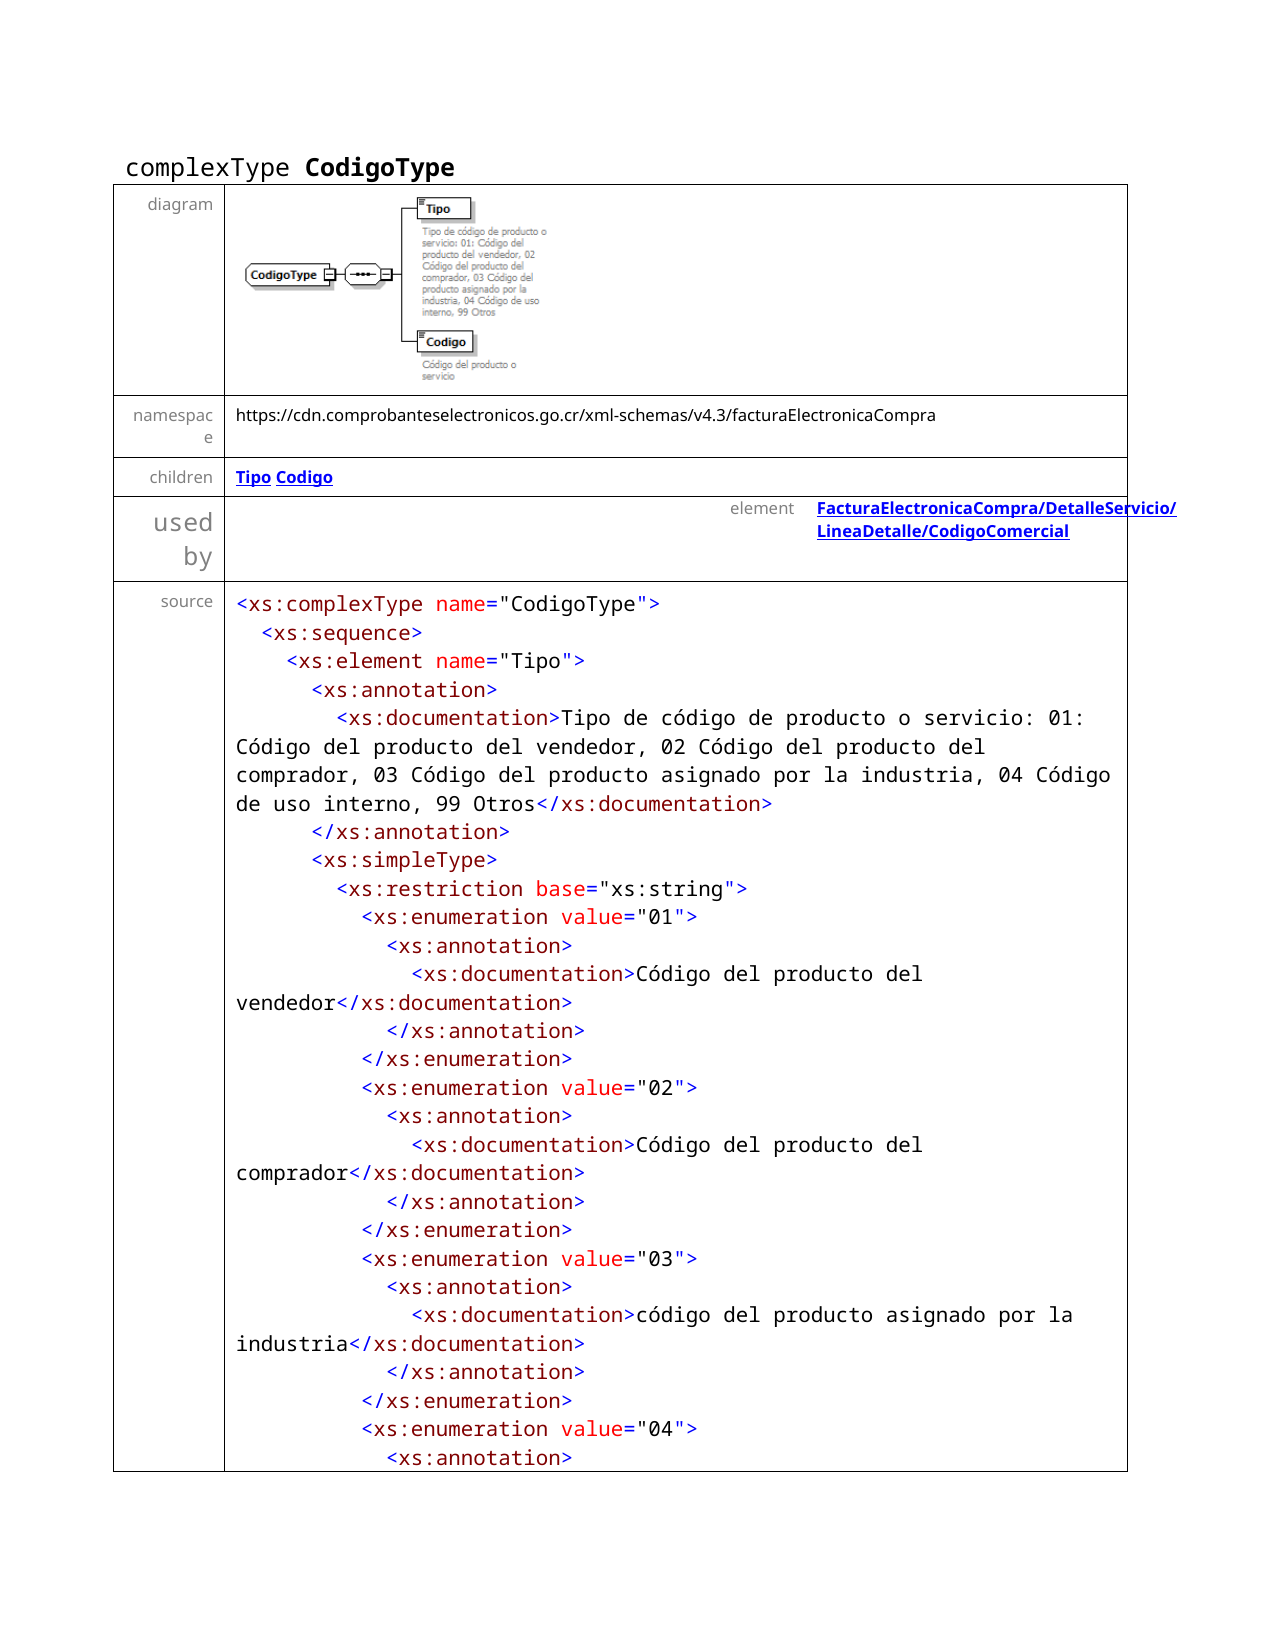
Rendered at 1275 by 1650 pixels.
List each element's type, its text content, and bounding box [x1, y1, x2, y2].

table_cell [225, 497, 1127, 581]
picture [235, 193, 557, 387]
table_cell https://cdn.comprobanteselectronicos.go.cr/xml-schemas/v4.3/facturaElectronicaCompra [225, 396, 1127, 457]
table_cell children [114, 458, 224, 496]
table_cell source [114, 582, 224, 1471]
table_cell namespace [114, 396, 224, 457]
table_header FacturaElectronicaCompra/DetalleServicio/LineaDetalle/CodigoComercial [805, 497, 1127, 542]
table_header element [236, 497, 805, 542]
text complexType CodigoType [125, 150, 1150, 184]
table_cell <xs:complexType name="CodigoType"> <xs:sequence> <xs:element name="Tipo"> <xs:annotation> <xs:documentation>Tipo de código de producto o servicio: 01: Código del producto del vendedor, 02 Código del producto del comprador, 03 Código del producto asignado por la industria, 04 Código de uso interno, 99 Otros</xs:documentation> </xs:annotation> <xs:simpleType> <xs:restriction base="xs:string"> <xs:enumeration value="01"> <xs:annotation> <xs:documentation>Código del producto del vendedor</xs:documentation> </xs:annotation> </xs:enumeration> <xs:enumeration value="02"> <xs:annotation> <xs:documentation>Código del producto del comprador</xs:documentation> </xs:annotation> </xs:enumeration> <xs:enumeration value="03"> <xs:annotation> <xs:documentation>código del producto asignado por la industria</xs:documentation> </xs:annotation> </xs:enumeration> <xs:enumeration value="04"> <xs:annotation> [225, 582, 1127, 1471]
table_cell Tipo Codigo [225, 458, 1127, 496]
table_header diagram [114, 185, 224, 394]
table_header [225, 185, 1127, 394]
table_cell used by [114, 497, 224, 581]
